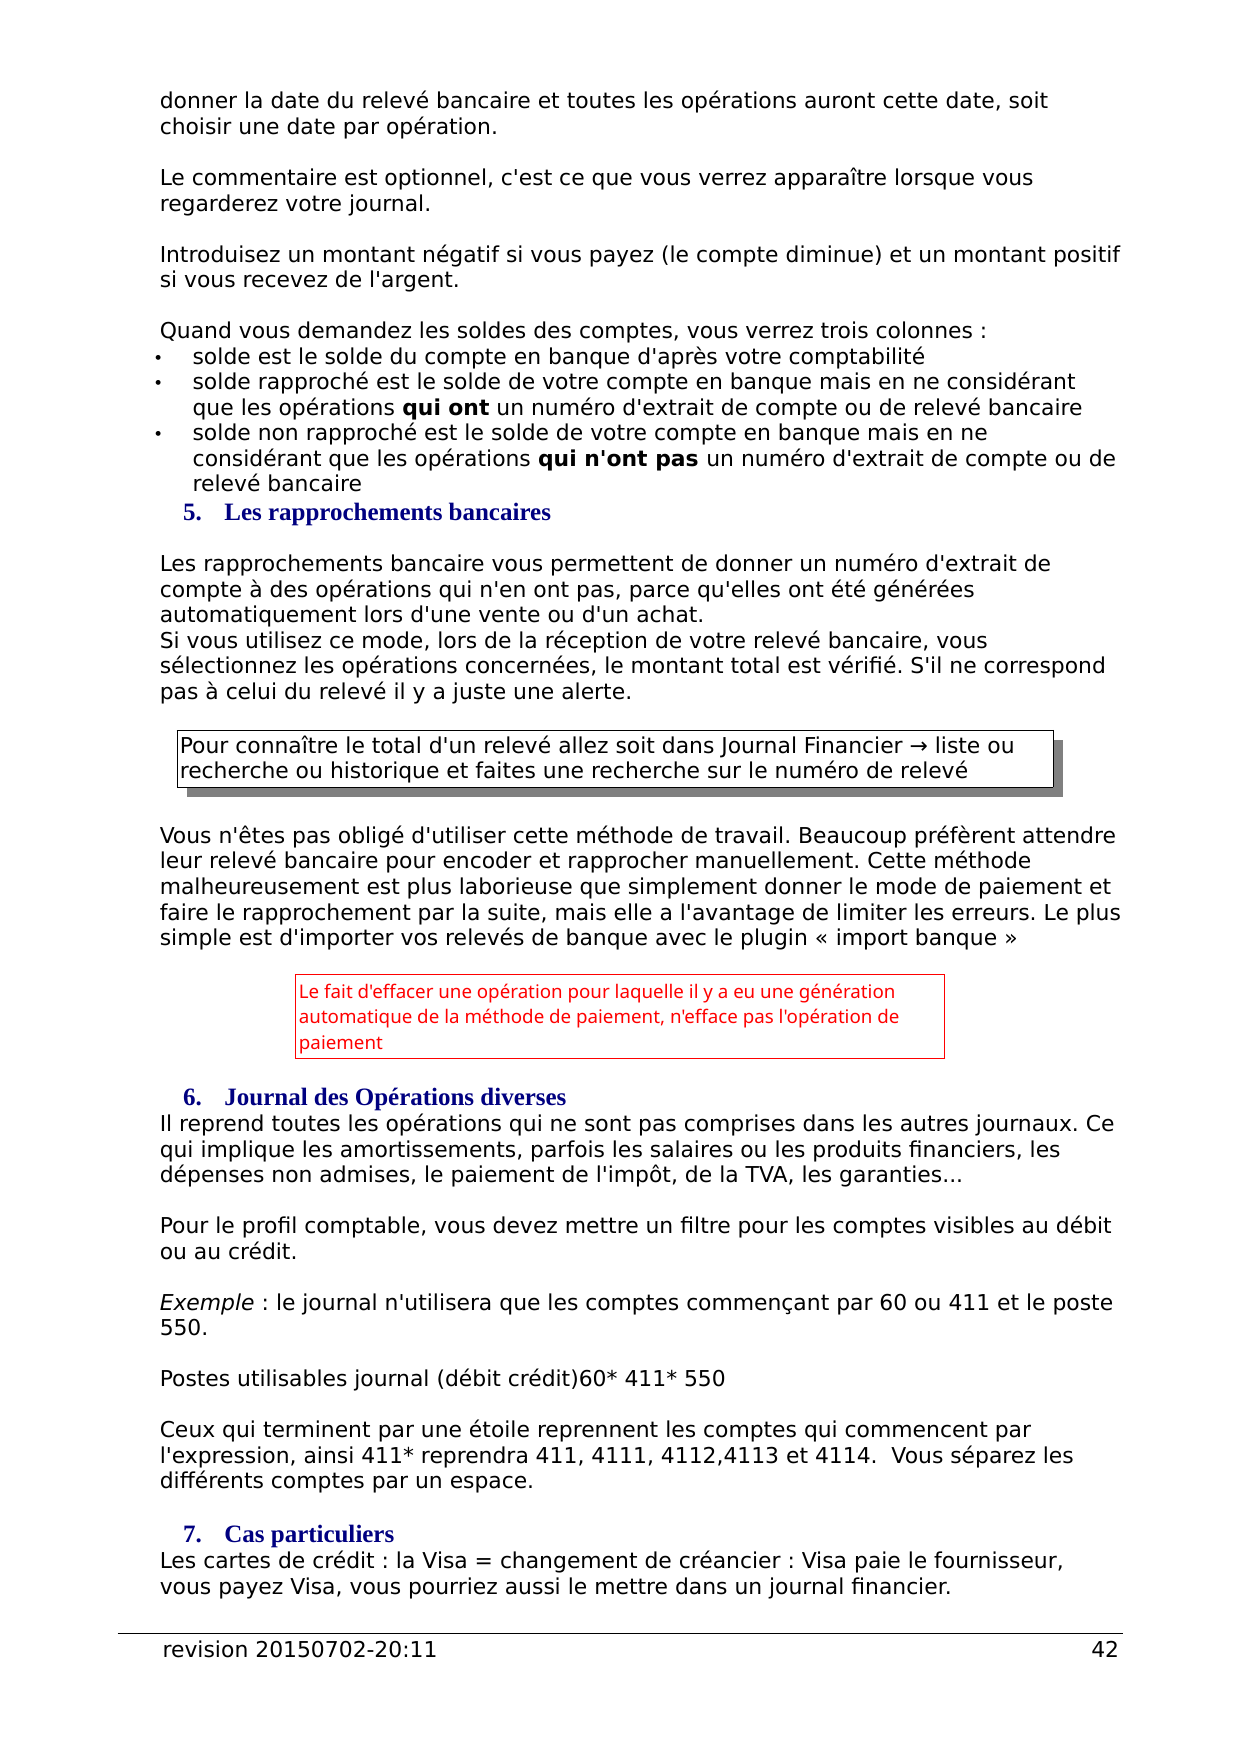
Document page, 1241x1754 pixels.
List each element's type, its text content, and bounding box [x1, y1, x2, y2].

text Le commentaire est optionnel, c'est ce que vous verrez apparaître lorsque vous regarderez votre journal. [159, 165, 1123, 216]
text Introduisez un montant négatif si vous payez (le compte diminue) et un montant positif si vous recevez de l'argent. [159, 242, 1123, 293]
text Postes utilisables journal (débit crédit)60* 411* 550 [159, 1366, 1123, 1392]
text donner la date du relevé bancaire et toutes les opérations auront cette date, soit choisir une date par opération. [159, 88, 1123, 139]
list solde rapproché est le solde de votre compte en banque mais en ne considérant que les opérations qui ont un numéro d'extrait de compte ou de relevé bancaire [155, 369, 1123, 420]
subtitle Journal des Opérations diverses [177, 1082, 1123, 1111]
subtitle Cas particuliers [177, 1519, 1123, 1548]
text Quand vous demandez les soldes des comptes, vous verrez trois colonnes : [159, 318, 1123, 344]
subtitle Les rapprochements bancaires [177, 497, 1123, 526]
text Les rapprochements bancaire vous permettent de donner un numéro d'extrait de compte à des opérations qui n'en ont pas, parce qu'elles ont été générées automatiquement lors d'une vente ou d'un achat. [159, 551, 1123, 628]
text Le fait d'effacer une opération pour laquelle il y a eu une génération automatique de la méthode de paiement, n'efface pas l'opération de paiement [296, 975, 944, 1058]
text Ceux qui terminent par une étoile reprennent les comptes qui commencent par l'expression, ainsi 411* reprendra 411, 4111, 4112,4113 et 4114. Vous séparez les différents comptes par un espace. [159, 1417, 1123, 1494]
text Il reprend toutes les opérations qui ne sont pas comprises dans les autres journaux. Ce qui implique les amortissements, parfois les salaires ou les produits financiers, les dépenses non admises, le paiement de l'impôt, de la TVA, les garanties... [159, 1111, 1123, 1188]
list solde est le solde du compte en banque d'après votre comptabilité [155, 344, 1123, 369]
text Les cartes de crédit : la Visa = changement de créancier : Visa paie le fournisseur, vous payez Visa, vous pourriez aussi le mettre dans un journal financier. [159, 1548, 1123, 1599]
text Si vous utilisez ce mode, lors de la réception de votre relevé bancaire, vous sélectionnez les opérations concernées, le montant total est vérifié. S'il ne correspond pas à celui du relevé il y a juste une alerte. [159, 628, 1123, 704]
text Pour connaître le total d'un relevé allez soit dans Journal Financier → liste ou recherche ou historique et faites une recherche sur le numéro de relevé [178, 731, 1053, 787]
text Vous n'êtes pas obligé d'utiliser cette méthode de travail. Beaucoup préfèrent attendre leur relevé bancaire pour encoder et rapprocher manuellement. Cette méthode malheureusement est plus laborieuse que simplement donner le mode de paiement et faire le rapprochement par la suite, mais elle a l'avantage de limiter les erreurs. Le plus simple est d'importer vos relevés de banque avec le plugin « import banque » [159, 823, 1123, 951]
text Pour le profil comptable, vous devez mettre un filtre pour les comptes visibles au débit ou au crédit. [159, 1213, 1123, 1264]
text Exemple : le journal n'utilisera que les comptes commençant par 60 ou 411 et le poste 550. [159, 1290, 1123, 1341]
list solde non rapproché est le solde de votre compte en banque mais en ne considérant que les opérations qui n'ont pas un numéro d'extrait de compte ou de relevé bancaire [155, 420, 1123, 497]
